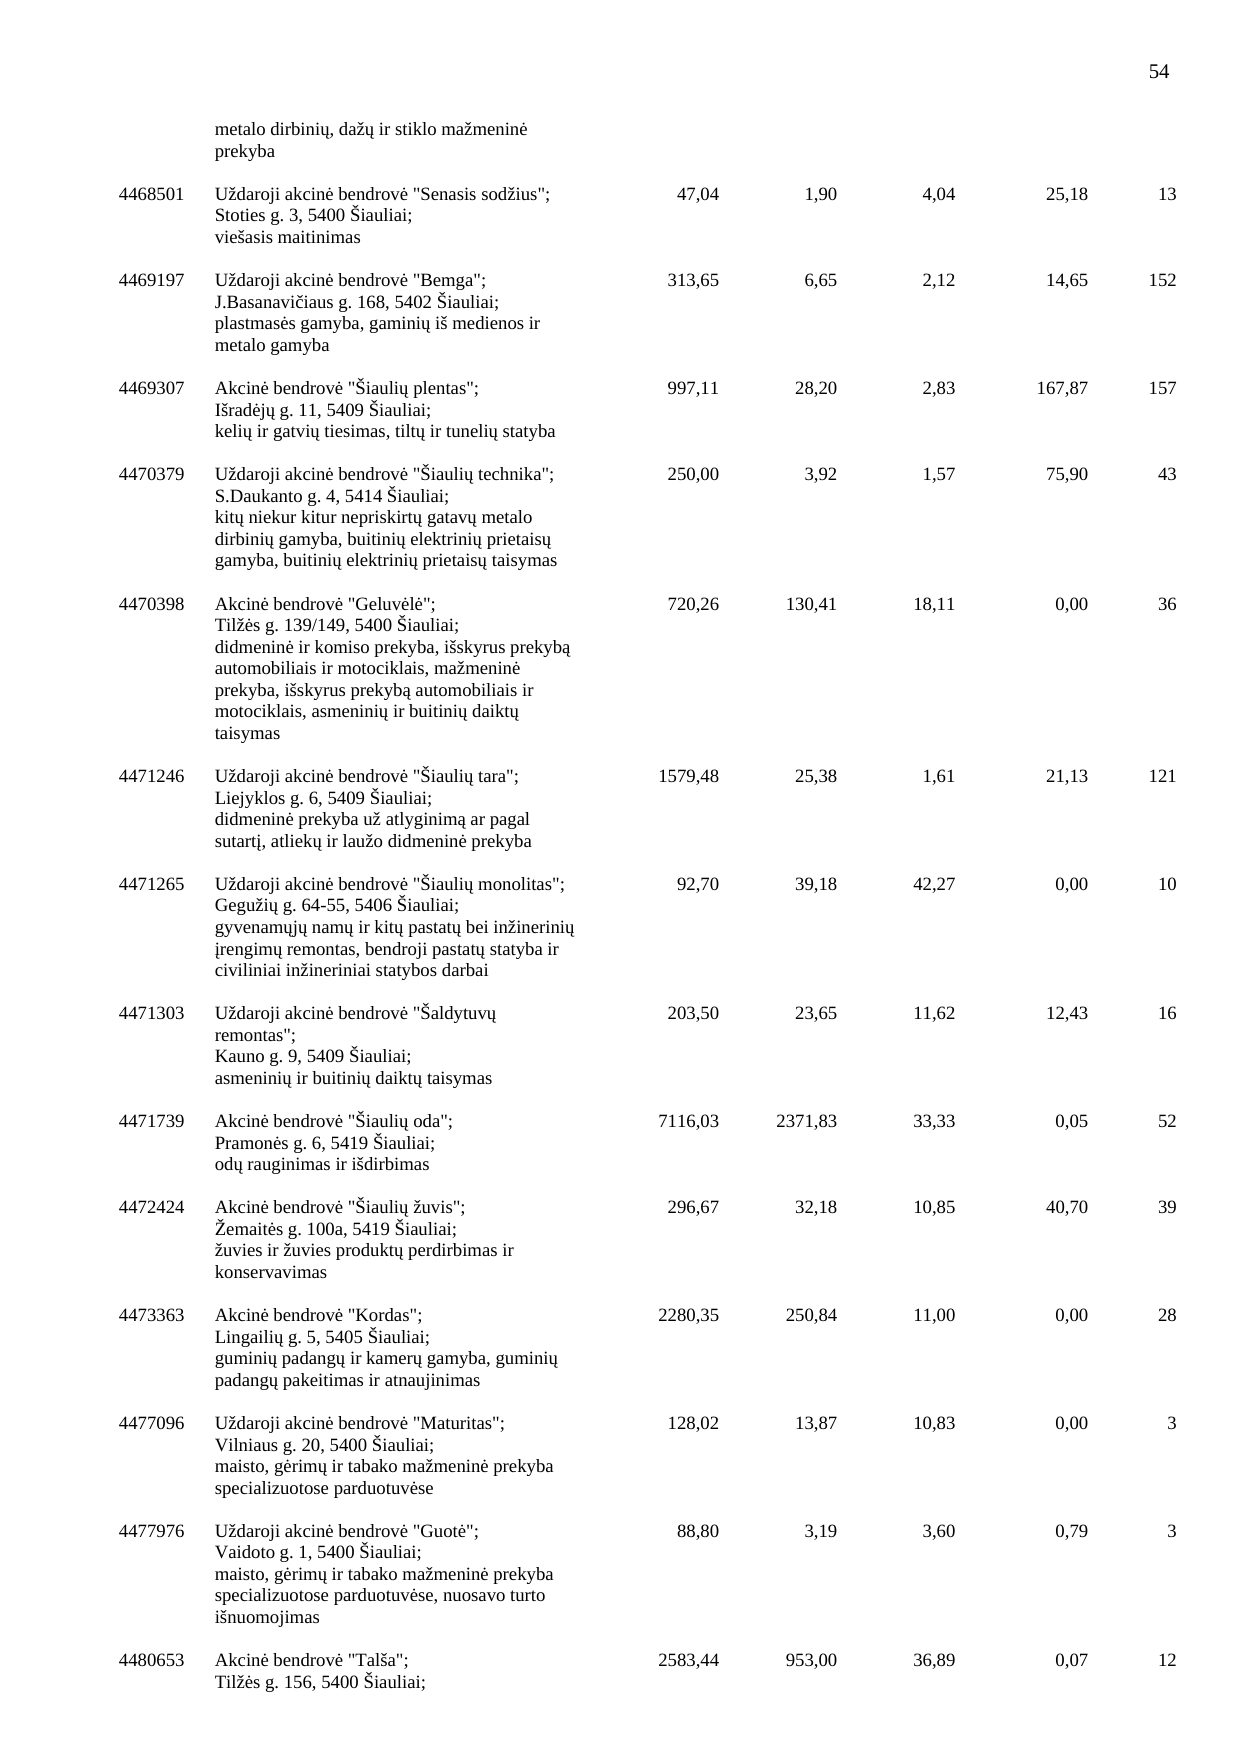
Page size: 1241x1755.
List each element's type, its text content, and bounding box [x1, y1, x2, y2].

table_cell 10,85 [853, 1196, 971, 1304]
table_cell 1579,48 [587, 765, 735, 873]
table_cell 0,79 [971, 1520, 1104, 1649]
table_cell 75,90 [971, 463, 1104, 592]
table_cell 1,57 [853, 463, 971, 592]
table_cell 313,65 [587, 269, 735, 377]
table_cell 12 [1104, 1649, 1192, 1692]
table_cell 4,04 [853, 183, 971, 269]
table_cell 25,38 [735, 765, 853, 873]
table_cell Uždaroji akcinė bendrovė "Šaldytuvų remontas"; Kauno g. 9, 5409 Šiauliai; asmeninių ir buitinių daiktų taisymas [203, 1002, 587, 1110]
table_cell 4468501 [100, 183, 203, 269]
table_cell [735, 118, 853, 183]
table_cell 13 [1104, 183, 1192, 269]
table_cell 157 [1104, 377, 1192, 463]
table_cell 40,70 [971, 1196, 1104, 1304]
table_cell Uždaroji akcinė bendrovė "Šiaulių technika"; S.Daukanto g. 4, 5414 Šiauliai; kitų niekur kitur nepriskirtų gatavų metalo dirbinių gamyba, buitinių elektrinių prietaisų gamyba, buitinių elektrinių prietaisų taisymas [203, 463, 587, 592]
table_cell Akcinė bendrovė "Šiaulių plentas"; Išradėjų g. 11, 5409 Šiauliai; kelių ir gatvių tiesimas, tiltų ir tunelių statyba [203, 377, 587, 463]
table_cell 18,11 [853, 593, 971, 765]
table_cell 33,33 [853, 1110, 971, 1196]
table_cell 1,90 [735, 183, 853, 269]
table_cell 14,65 [971, 269, 1104, 377]
table_cell 39,18 [735, 873, 853, 1002]
table_cell 0,05 [971, 1110, 1104, 1196]
table_cell [971, 118, 1104, 183]
table_cell Akcinė bendrovė "Kordas"; Lingailių g. 5, 5405 Šiauliai; guminių padangų ir kamerų gamyba, guminių padangų pakeitimas ir atnaujinimas [203, 1304, 587, 1412]
table_cell 3,92 [735, 463, 853, 592]
table_cell 3 [1104, 1520, 1192, 1649]
table_cell 4471246 [100, 765, 203, 873]
table_cell [853, 118, 971, 183]
table_cell 2371,83 [735, 1110, 853, 1196]
table_cell 167,87 [971, 377, 1104, 463]
table_cell 720,26 [587, 593, 735, 765]
table_cell 43 [1104, 463, 1192, 592]
table_cell 4471303 [100, 1002, 203, 1110]
table_cell 0,00 [971, 1412, 1104, 1520]
table_cell 203,50 [587, 1002, 735, 1110]
table_cell Uždaroji akcinė bendrovė "Bemga"; J.Basanavičiaus g. 168, 5402 Šiauliai; plastmasės gamyba, gaminių iš medienos ir metalo gamyba [203, 269, 587, 377]
table_cell 4477976 [100, 1520, 203, 1649]
table_cell 10 [1104, 873, 1192, 1002]
table_cell [1104, 118, 1192, 183]
table_cell [100, 118, 203, 183]
table_cell 4471265 [100, 873, 203, 1002]
table_cell 4472424 [100, 1196, 203, 1304]
table_cell 12,43 [971, 1002, 1104, 1110]
table_cell 23,65 [735, 1002, 853, 1110]
table_cell metalo dirbinių, dažų ir stiklo mažmeninė prekyba [203, 118, 587, 183]
table_cell 7116,03 [587, 1110, 735, 1196]
table_cell 11,62 [853, 1002, 971, 1110]
table_cell Akcinė bendrovė "Šiaulių oda"; Pramonės g. 6, 5419 Šiauliai; odų rauginimas ir išdirbimas [203, 1110, 587, 1196]
table_cell Uždaroji akcinė bendrovė "Maturitas"; Vilniaus g. 20, 5400 Šiauliai; maisto, gėrimų ir tabako mažmeninė prekyba specializuotose parduotuvėse [203, 1412, 587, 1520]
table_cell 130,41 [735, 593, 853, 765]
table_cell 0,07 [971, 1649, 1104, 1692]
table_cell 36,89 [853, 1649, 971, 1692]
table_cell 36 [1104, 593, 1192, 765]
table_cell 121 [1104, 765, 1192, 873]
table_cell 0,00 [971, 593, 1104, 765]
table_cell 2,83 [853, 377, 971, 463]
table_cell 47,04 [587, 183, 735, 269]
table_cell 52 [1104, 1110, 1192, 1196]
table_cell 997,11 [587, 377, 735, 463]
table_cell 953,00 [735, 1649, 853, 1692]
table_cell 3,60 [853, 1520, 971, 1649]
table_cell 4477096 [100, 1412, 203, 1520]
table_cell Akcinė bendrovė "Šiaulių žuvis"; Žemaitės g. 100a, 5419 Šiauliai; žuvies ir žuvies produktų perdirbimas ir konservavimas [203, 1196, 587, 1304]
table_cell 3 [1104, 1412, 1192, 1520]
table_cell 6,65 [735, 269, 853, 377]
table_cell 42,27 [853, 873, 971, 1002]
table_cell 4473363 [100, 1304, 203, 1412]
table_cell 16 [1104, 1002, 1192, 1110]
table_cell 32,18 [735, 1196, 853, 1304]
table_cell 10,83 [853, 1412, 971, 1520]
table_cell 4471739 [100, 1110, 203, 1196]
table_cell Akcinė bendrovė "Geluvėlė"; Tilžės g. 139/149, 5400 Šiauliai; didmeninė ir komiso prekyba, išskyrus prekybą automobiliais ir motociklais, mažmeninė prekyba, išskyrus prekybą automobiliais ir motociklais, asmeninių ir buitinių daiktų taisymas [203, 593, 587, 765]
table_cell 152 [1104, 269, 1192, 377]
table_cell 28,20 [735, 377, 853, 463]
table_cell 2,12 [853, 269, 971, 377]
table_cell Uždaroji akcinė bendrovė "Šiaulių tara"; Liejyklos g. 6, 5409 Šiauliai; didmeninė prekyba už atlyginimą ar pagal sutartį, atliekų ir laužo didmeninė prekyba [203, 765, 587, 873]
table_cell 92,70 [587, 873, 735, 1002]
table_cell 4469307 [100, 377, 203, 463]
table_cell 0,00 [971, 1304, 1104, 1412]
table_cell 2280,35 [587, 1304, 735, 1412]
table_cell 21,13 [971, 765, 1104, 873]
table_cell 2583,44 [587, 1649, 735, 1692]
table_cell Akcinė bendrovė "Talša"; Tilžės g. 156, 5400 Šiauliai; [203, 1649, 587, 1692]
table_cell 4470398 [100, 593, 203, 765]
table_cell 39 [1104, 1196, 1192, 1304]
table_cell 3,19 [735, 1520, 853, 1649]
table_cell Uždaroji akcinė bendrovė "Guotė"; Vaidoto g. 1, 5400 Šiauliai; maisto, gėrimų ir tabako mažmeninė prekyba specializuotose parduotuvėse, nuosavo turto išnuomojimas [203, 1520, 587, 1649]
table_cell 88,80 [587, 1520, 735, 1649]
table_cell 4469197 [100, 269, 203, 377]
table_cell 250,00 [587, 463, 735, 592]
table_cell [587, 118, 735, 183]
table_cell 250,84 [735, 1304, 853, 1412]
table_cell 28 [1104, 1304, 1192, 1412]
table_cell 13,87 [735, 1412, 853, 1520]
table_cell Uždaroji akcinė bendrovė "Šiaulių monolitas"; Gegužių g. 64-55, 5406 Šiauliai; gyvenamųjų namų ir kitų pastatų bei inžinerinių įrengimų remontas, bendroji pastatų statyba ir civiliniai inžineriniai statybos darbai [203, 873, 587, 1002]
table_cell 128,02 [587, 1412, 735, 1520]
table_cell Uždaroji akcinė bendrovė "Senasis sodžius"; Stoties g. 3, 5400 Šiauliai; viešasis maitinimas [203, 183, 587, 269]
table_cell 11,00 [853, 1304, 971, 1412]
table_cell 25,18 [971, 183, 1104, 269]
table_cell 4480653 [100, 1649, 203, 1692]
table_cell 0,00 [971, 873, 1104, 1002]
table_cell 1,61 [853, 765, 971, 873]
table_cell 296,67 [587, 1196, 735, 1304]
table_cell 4470379 [100, 463, 203, 592]
